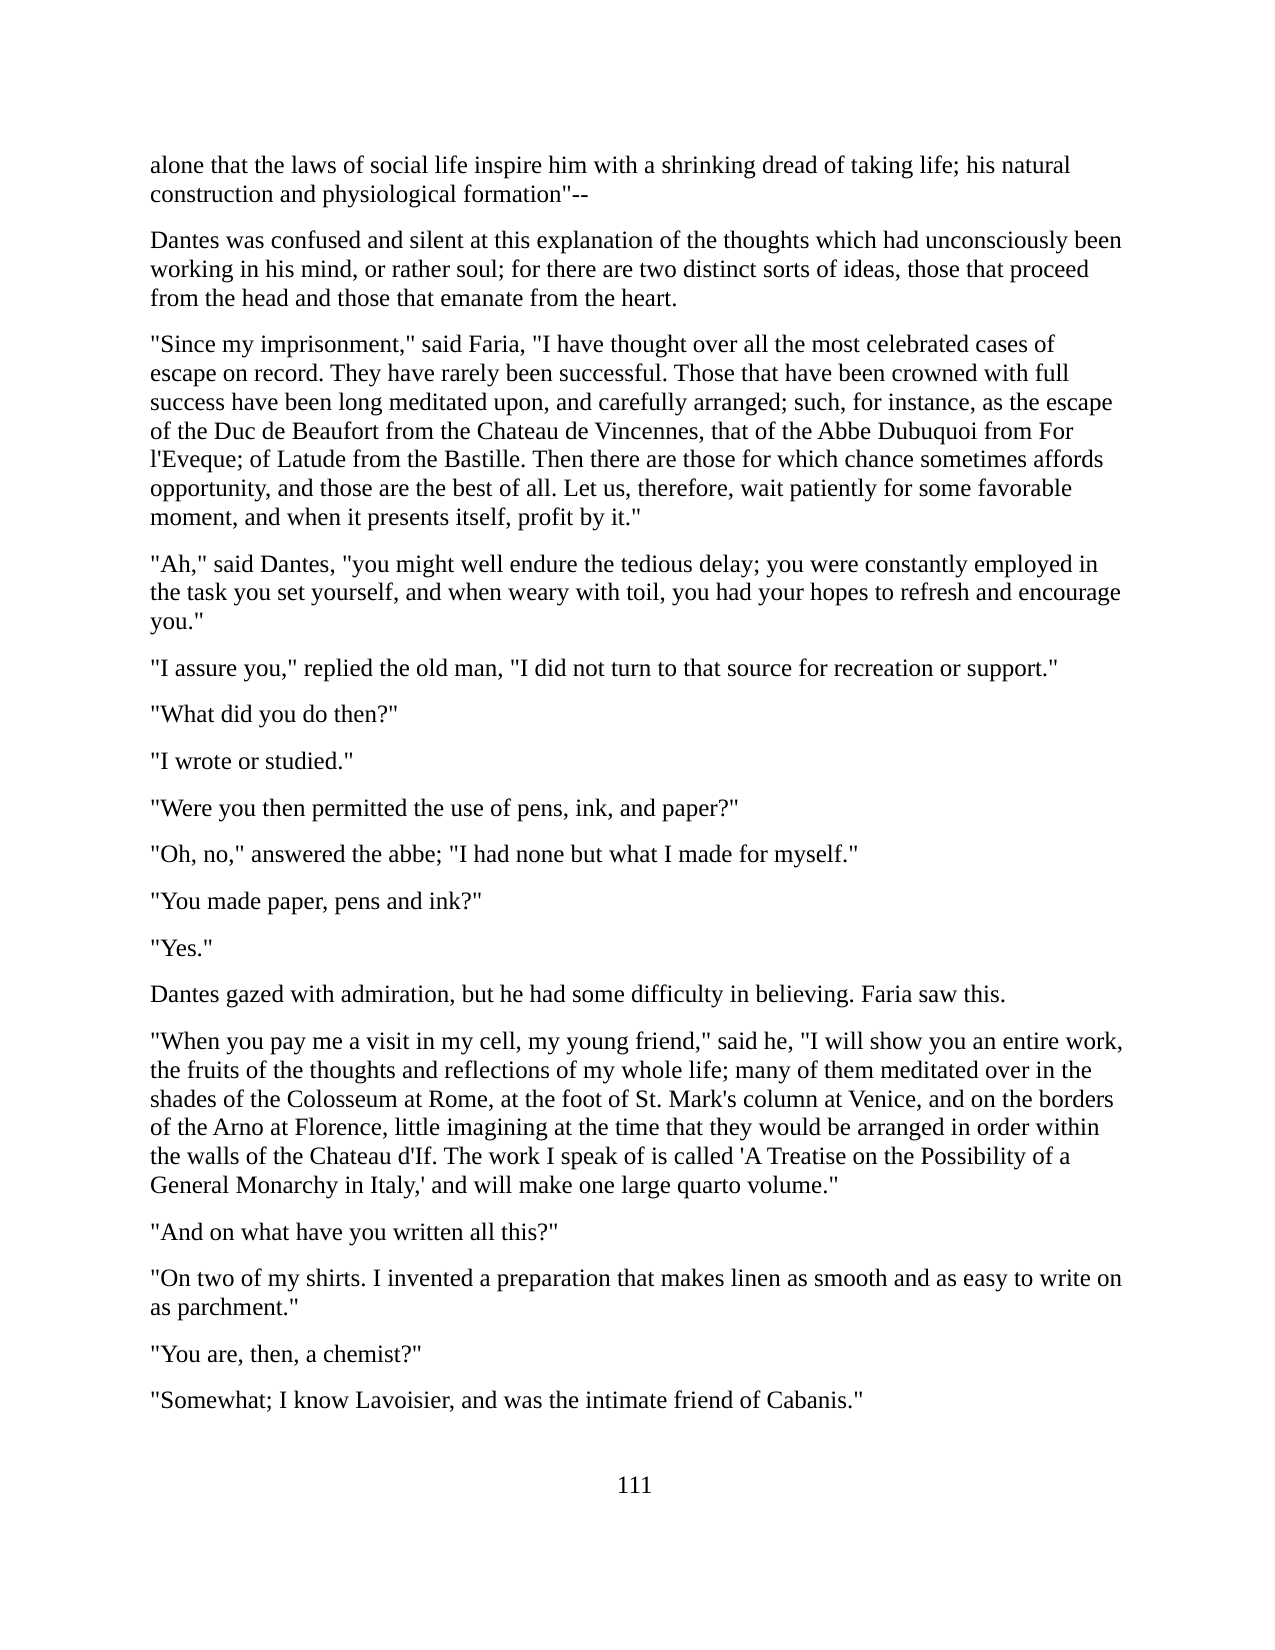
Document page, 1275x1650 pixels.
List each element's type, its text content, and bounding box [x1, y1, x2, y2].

text alone that the laws of social life inspire him with a shrinking dread of taking life; his natural construction and physiological formation"-- [150, 150, 1125, 207]
text "I assure you," replied the old man, "I did not turn to that source for recreation or support." [150, 653, 1125, 682]
text "What did you do then?" [150, 699, 1125, 728]
text Dantes gazed with admiration, but he had some difficulty in believing. Faria saw this. [150, 979, 1125, 1008]
text "Since my imprisonment," said Faria, "I have thought over all the most celebrated cases of escape on record. They have rarely been successful. Those that have been crowned with full success have been long meditated upon, and carefully arranged; such, for instance, as the escape of the Duc de Beaufort from the Chateau de Vincennes, that of the Abbe Dubuquoi from For l'Eveque; of Latude from the Bastille. Then there are those for which chance sometimes affords opportunity, and those are the best of all. Let us, therefore, wait patiently for some favorable moment, and when it presents itself, profit by it." [150, 329, 1125, 531]
text "On two of my shirts. I invented a preparation that makes linen as smooth and as easy to write on as parchment." [150, 1263, 1125, 1321]
text "When you pay me a visit in my cell, my young friend," said he, "I will show you an entire work, the fruits of the thoughts and reflections of my whole life; many of them meditated over in the shades of the Colosseum at Rome, at the foot of St. Mark's column at Venice, and on the borders of the Arno at Florence, little imagining at the time that they would be arranged in order within the walls of the Chateau d'If. The work I speak of is called 'A Treatise on the Possibility of a General Monarchy in Italy,' and will make one large quarto volume." [150, 1026, 1125, 1199]
text "Ah," said Dantes, "you might well endure the tedious delay; you were constantly employed in the task you set yourself, and when weary with toil, you had your hopes to refresh and encourage you." [150, 549, 1125, 635]
text "Oh, no," answered the abbe; "I had none but what I made for myself." [150, 839, 1125, 868]
text "Somewhat; I know Lavoisier, and was the intimate friend of Cabanis." [150, 1385, 1125, 1414]
text "And on what have you written all this?" [150, 1217, 1125, 1245]
text "Yes." [150, 933, 1125, 962]
text "You are, then, a chemist?" [150, 1339, 1125, 1367]
text "You made paper, pens and ink?" [150, 886, 1125, 915]
text "I wrote or studied." [150, 746, 1125, 775]
text Dantes was confused and silent at this explanation of the thoughts which had unconsciously been working in his mind, or rather soul; for there are two distinct sorts of ideas, those that proceed from the head and those that emanate from the heart. [150, 225, 1125, 312]
text "Were you then permitted the use of pens, ink, and paper?" [150, 793, 1125, 822]
